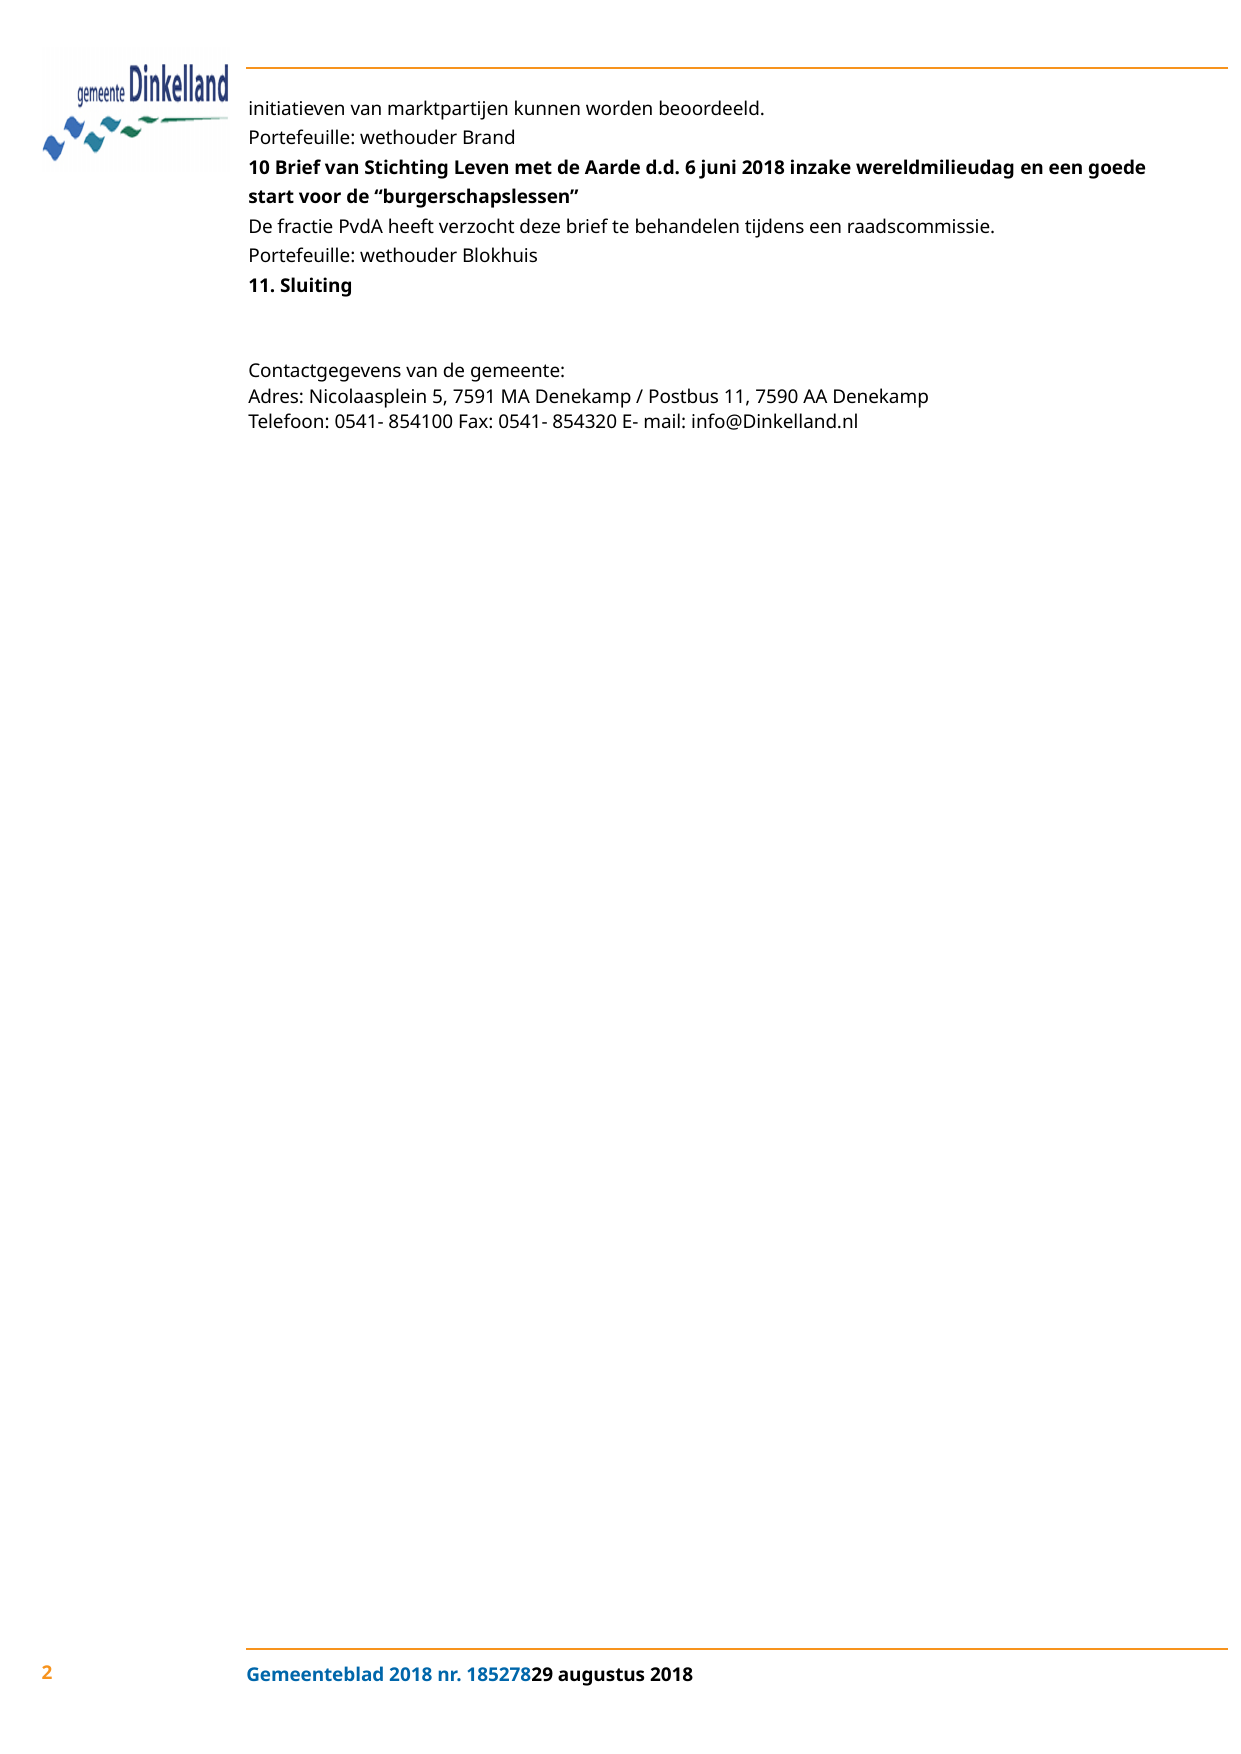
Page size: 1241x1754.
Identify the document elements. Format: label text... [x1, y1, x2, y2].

text Adres: Nicolaasplein 5, 7591 MA Denekamp / Postbus 11, 7590 AA Denekamp [248, 383, 1152, 409]
text Portefeuille: wethouder Brand [248, 124, 1152, 150]
text initiatieven van marktpartijen kunnen worden beoordeeld. [248, 95, 1152, 121]
text Contactgegevens van de gemeente: [248, 357, 1152, 383]
text 11. Sluiting [248, 272, 1152, 298]
text Portefeuille: wethouder Blokhuis [248, 243, 1152, 268]
text 10 Brief van Stichting Leven met de Aarde d.d. 6 juni 2018 inzake wereldmilieudag en een goede start voor de “burgerschapslessen” [248, 154, 1152, 209]
text De fractie PvdA heeft verzocht deze brief te behandelen tijdens een raadscommissie. [248, 213, 1152, 239]
text Telefoon: 0541- 854100 Fax: 0541- 854320 E- mail: info@Dinkelland.nl [248, 409, 1152, 434]
picture [41, 47, 231, 172]
